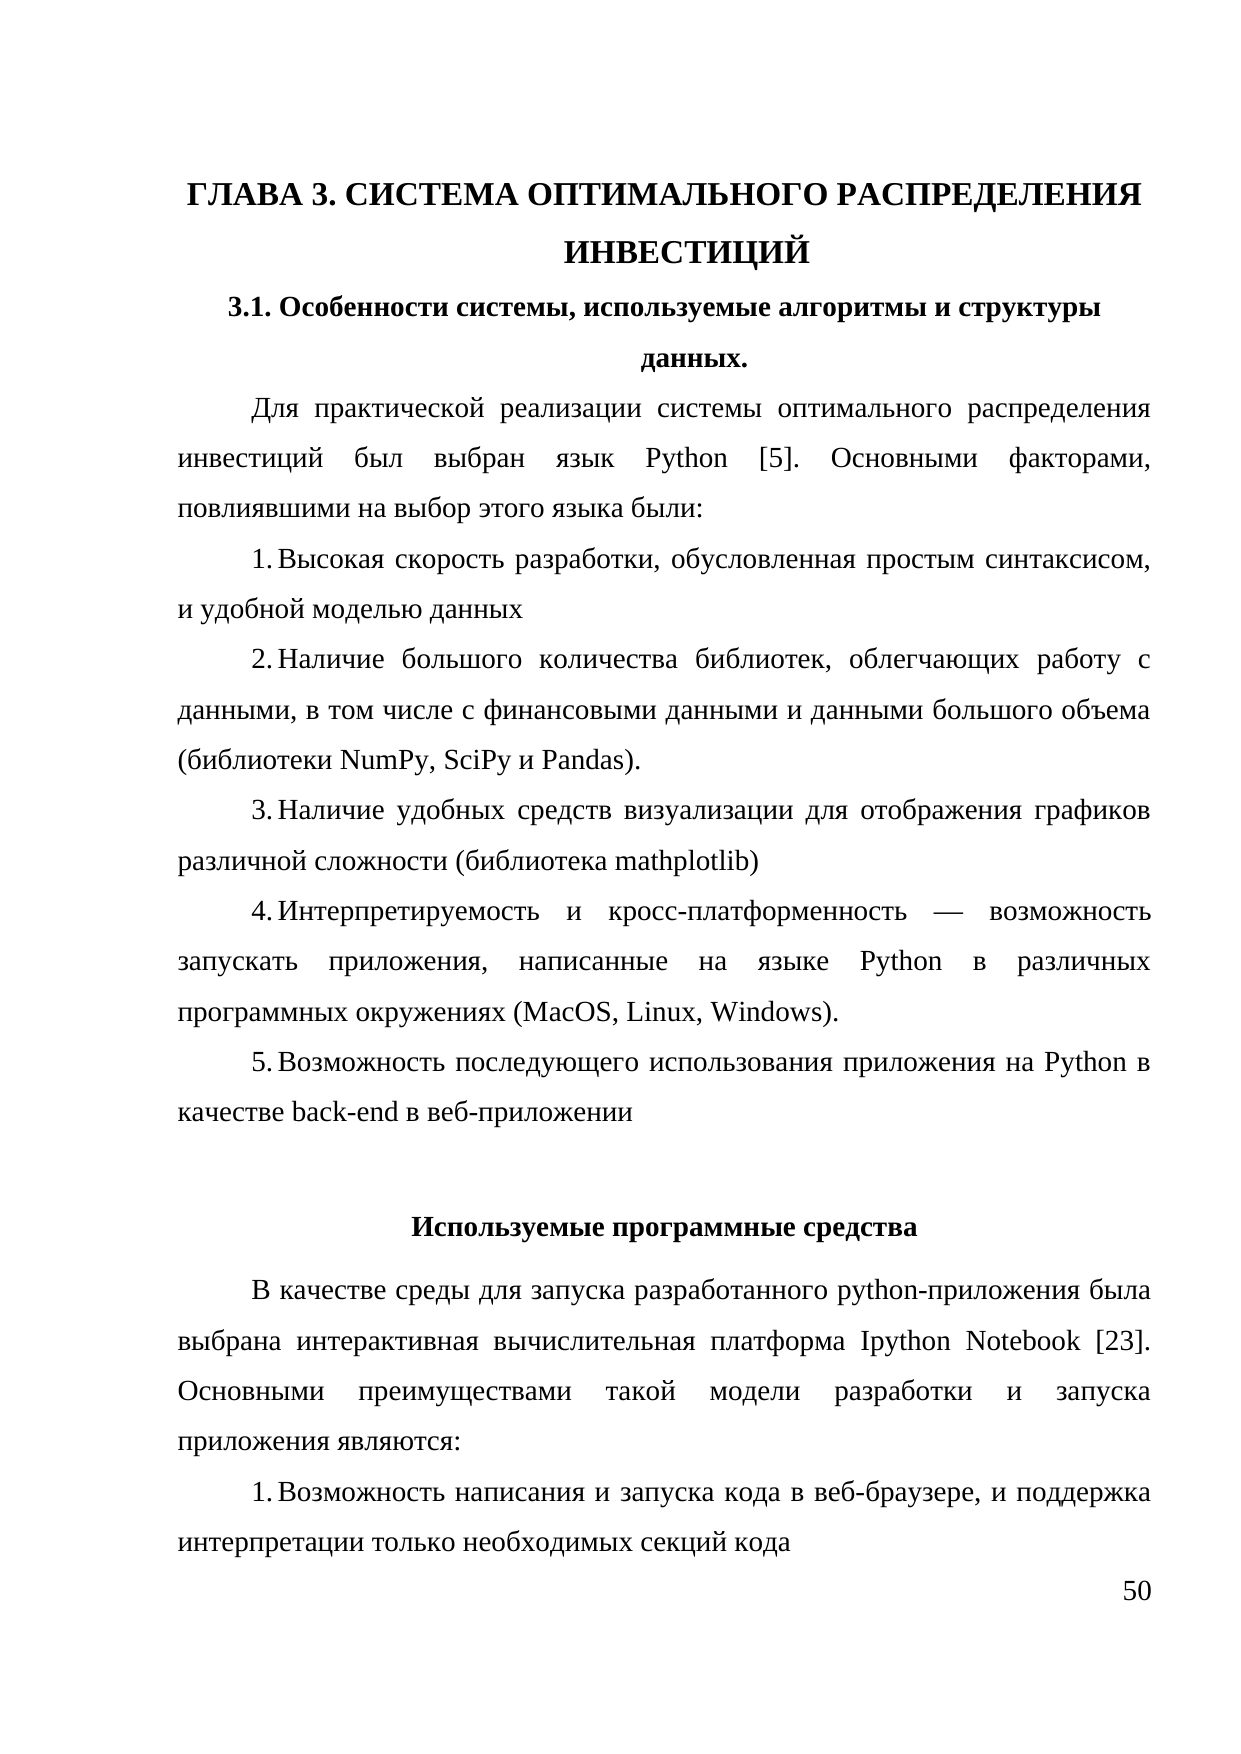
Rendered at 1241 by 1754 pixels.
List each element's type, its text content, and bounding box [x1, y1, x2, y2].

list Наличие большого количества библиотек, облегчающих работу с данными, в том числе с финансовыми данными и данными большого объема (библиотеки NumPy, SciPy и Pandas). [177, 642, 1152, 776]
list Интерпретируемость и кросс-платформенность — возможность запускать приложения, написанные на языке Python в различных программных окружениях (MacOS, Linux, Windows). [177, 893, 1152, 1027]
list Возможность написания и запуска кода в веб-браузере, и поддержка интерпретации только необходимых секций кода [177, 1474, 1152, 1557]
list Наличие удобных средств визуализации для отображения графиков различной сложности (библиотека mathplotlib) [177, 792, 1152, 876]
text В качестве среды для запуска разработанного python-приложения была выбрана интерактивная вычислительная платформа Ipython Notebook [23]. Основными преимуществами такой модели разработки и запуска приложения являются: [177, 1272, 1152, 1457]
subtitle 3.1. Особенности системы, используемые алгоритмы и структуры данных. [177, 289, 1152, 373]
list Возможность последующего использования приложения на Python в качестве back-end в веб-приложении [177, 1044, 1152, 1128]
text Для практической реализации системы оптимального распределения инвестиций был выбран язык Python [5]. Основными факторами, повлиявшими на выбор этого языка были: [177, 390, 1152, 524]
list Высокая скорость разработки, обусловленная простым синтаксисом, и удобной моделью данных [177, 541, 1152, 625]
subtitle ГЛАВА 3. СИСТЕМА ОПТИМАЛЬНОГО РАСПРЕДЕЛЕНИЯ ИНВЕСТИЦИЙ [177, 174, 1152, 270]
subtitle Используемые программные средства [177, 1209, 1152, 1243]
